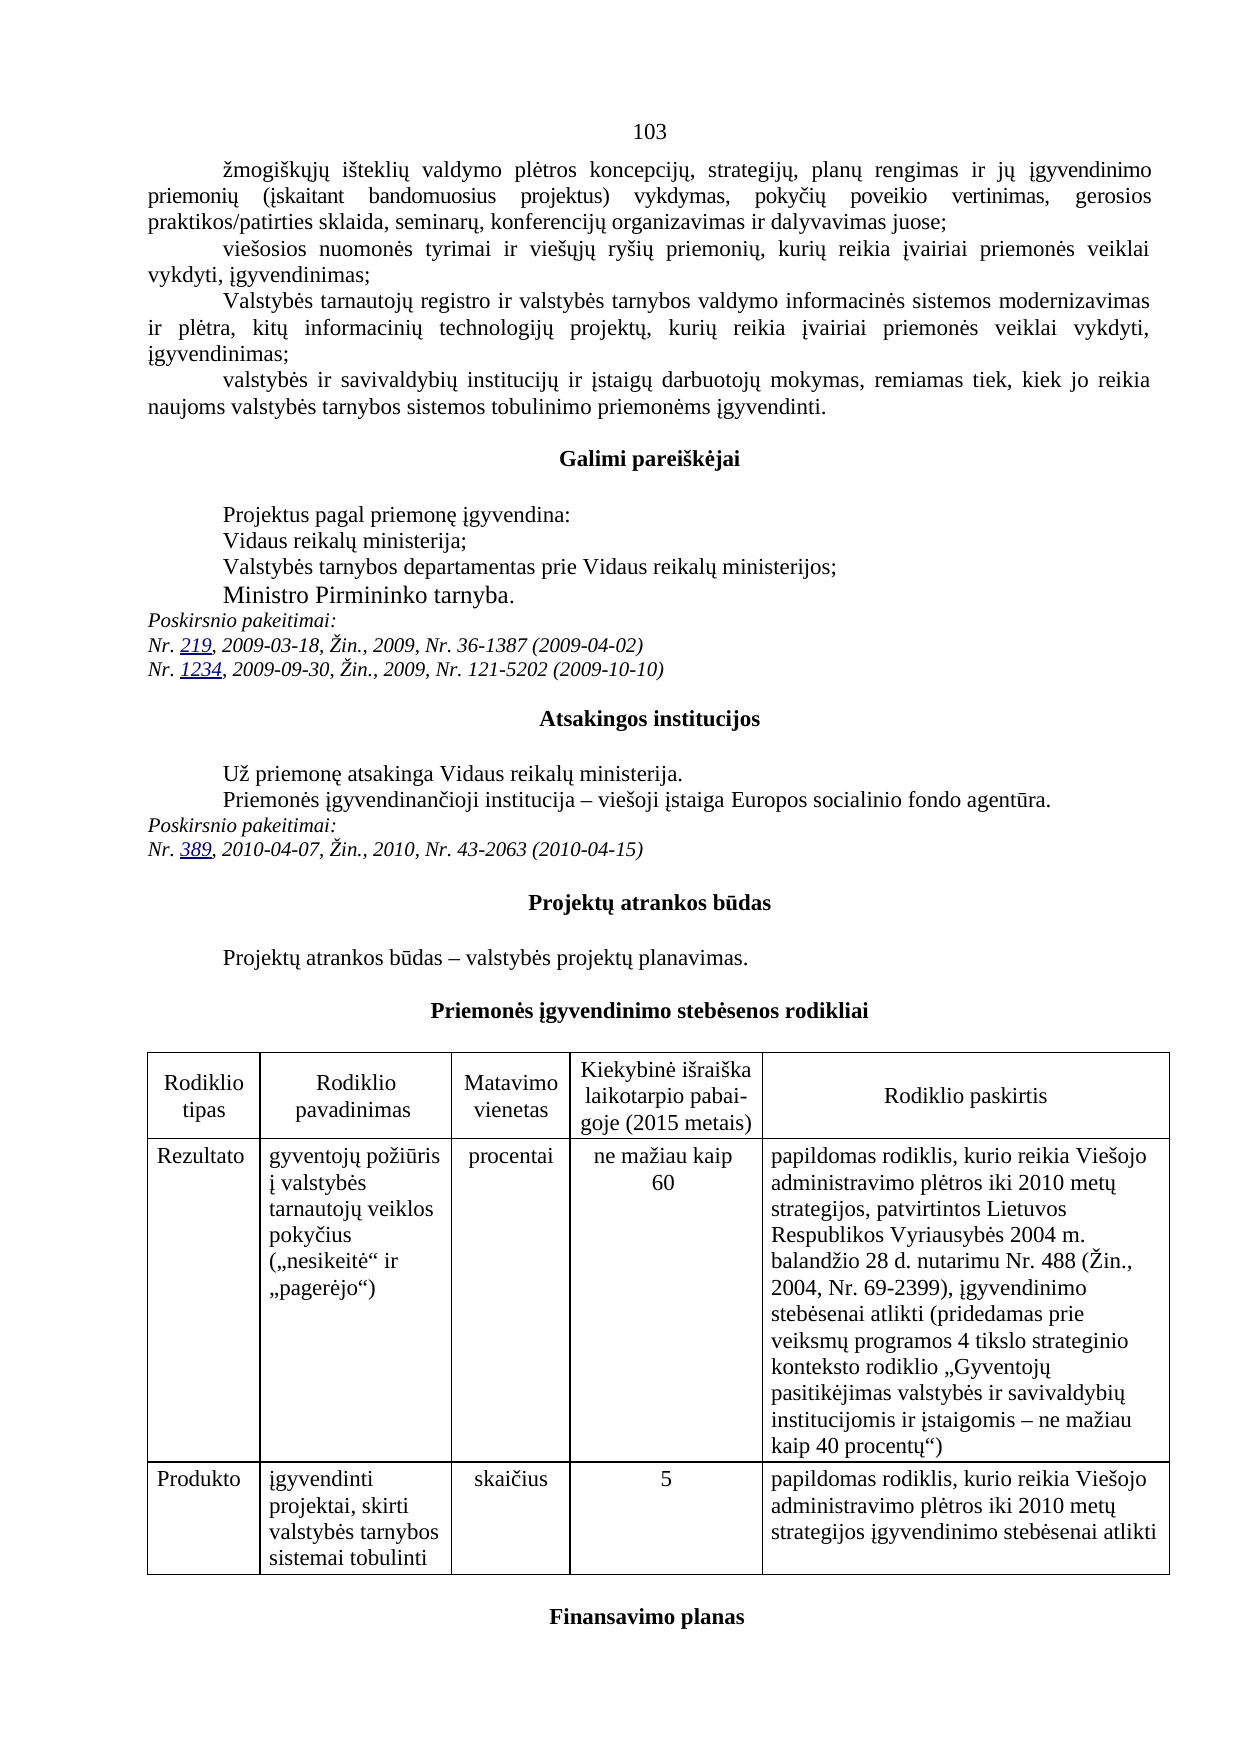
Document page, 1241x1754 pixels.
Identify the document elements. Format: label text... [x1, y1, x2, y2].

text Nr. 1234, 2009-09-30, Žin., 2009, Nr. 121-5202 (2009-10-10) [148, 657, 1152, 681]
text Projektus pagal priemonę įgyvendina: [148, 501, 1152, 527]
table_cell Rezultato [148, 1139, 259, 1461]
table_cell skaičius [452, 1463, 569, 1574]
table_cell įgyvendinti projektai, skirti valstybės tarnybos sistemai tobulinti [261, 1463, 451, 1574]
table_header Kiekybinė išraiška laikotarpio pabai­goje (2015 metais) [571, 1053, 762, 1138]
text Poskirsnio pakeitimai: [148, 608, 1152, 632]
text Poskirsnio pakeitimai: [148, 812, 1152, 837]
text Valstybės tarnybos departamentas prie Vidaus reikalų ministerijos; [148, 553, 1152, 580]
table_cell papildomas rodiklis, kurio reikia Viešojo administravimo plėtros iki 2010 metų strategijos įgyvendinimo stebėsenai atlikti [763, 1463, 1169, 1574]
table_cell procentai [452, 1139, 569, 1461]
table_header Rodiklio paskirtis [763, 1053, 1169, 1138]
text Atsakingos institucijos [148, 705, 1152, 731]
text Ministro Pirmininko tarnyba. [148, 580, 1152, 608]
text žmogiškųjų išteklių valdymo plėtros koncepcijų, strategijų, planų rengimas ir jų įgyvendinimo priemonių (įskaitant bandomuosius projektus) vykdymas, pokyčių poveikio vertinimas, gerosios praktikos/patirties sklaida, seminarų, konferencijų organizavimas ir dalyvavimas juose; [148, 156, 1152, 235]
text Vidaus reikalų ministerija; [148, 527, 1152, 553]
table_cell papildomas rodiklis, kurio reikia Viešojo administravimo plėtros iki 2010 metų strategijos, patvirtintos Lietuvos Respublikos Vyriausybės 2004 m. balandžio 28 d. nutarimu Nr. 488 (Žin., 2004, Nr. 69-2399), įgyvendinimo stebėsenai atlikti (pridedamas prie veiksmų programos 4 tikslo strateginio konteksto rodiklio „Gyventojų pasitikėjimas valstybės ir savivaldybių institucijomis ir įstaigo­mis – ne mažiau kaip 40 procentų“) [763, 1139, 1169, 1461]
table_cell gyventojų požiūris į valstybės tarnautojų veiklos pokyčius („nesikeitė“ ir „pagerėjo“) [261, 1139, 451, 1461]
table_cell Produkto [148, 1463, 259, 1574]
text Valstybės tarnautojų registro ir valstybės tarnybos valdymo informacinės sistemos modernizavimas ir plėtra, kitų informacinių technologijų projektų, kurių reikia įvairiai priemonės veiklai vykdyti, įgyvendinimas; [148, 287, 1152, 366]
text Priemonės įgyvendinančioji institucija – viešoji įstaiga Europos socialinio fondo agentūra. [148, 786, 1152, 812]
text Projektų atrankos būdas [148, 889, 1152, 916]
text valstybės ir savivaldybių institucijų ir įstaigų darbuotojų mokymas, remiamas tiek, kiek jo reikia naujoms valstybės tarnybos sistemos tobulinimo priemonėms įgyvendinti. [148, 366, 1152, 419]
table_cell 5 [571, 1463, 762, 1574]
table_header Rodiklio tipas [148, 1053, 259, 1138]
text Galimi pareiškėjai [148, 446, 1152, 472]
text Nr. 389, 2010-04-07, Žin., 2010, Nr. 43-2063 (2010-04-15) [148, 837, 1152, 861]
table_header Matavimo vienetas [452, 1053, 569, 1138]
text viešosios nuomonės tyrimai ir viešųjų ryšių priemonių, kurių reikia įvairiai priemonės veiklai vykdyti, įgyvendinimas; [148, 235, 1152, 287]
text Už priemonę atsakinga Vidaus reikalų ministerija. [148, 760, 1152, 786]
text Nr. 219, 2009-03-18, Žin., 2009, Nr. 36-1387 (2009-04-02) [148, 632, 1152, 657]
text Projektų atrankos būdas – valstybės projektų planavimas. [148, 944, 1152, 971]
text Priemonės įgyvendinimo stebėsenos rodikliai [148, 997, 1152, 1023]
table_cell ne mažiau kaip 60 [571, 1139, 762, 1461]
table_header Rodiklio pavadinimas [261, 1053, 451, 1138]
text Finansavimo planas [148, 1603, 1152, 1630]
